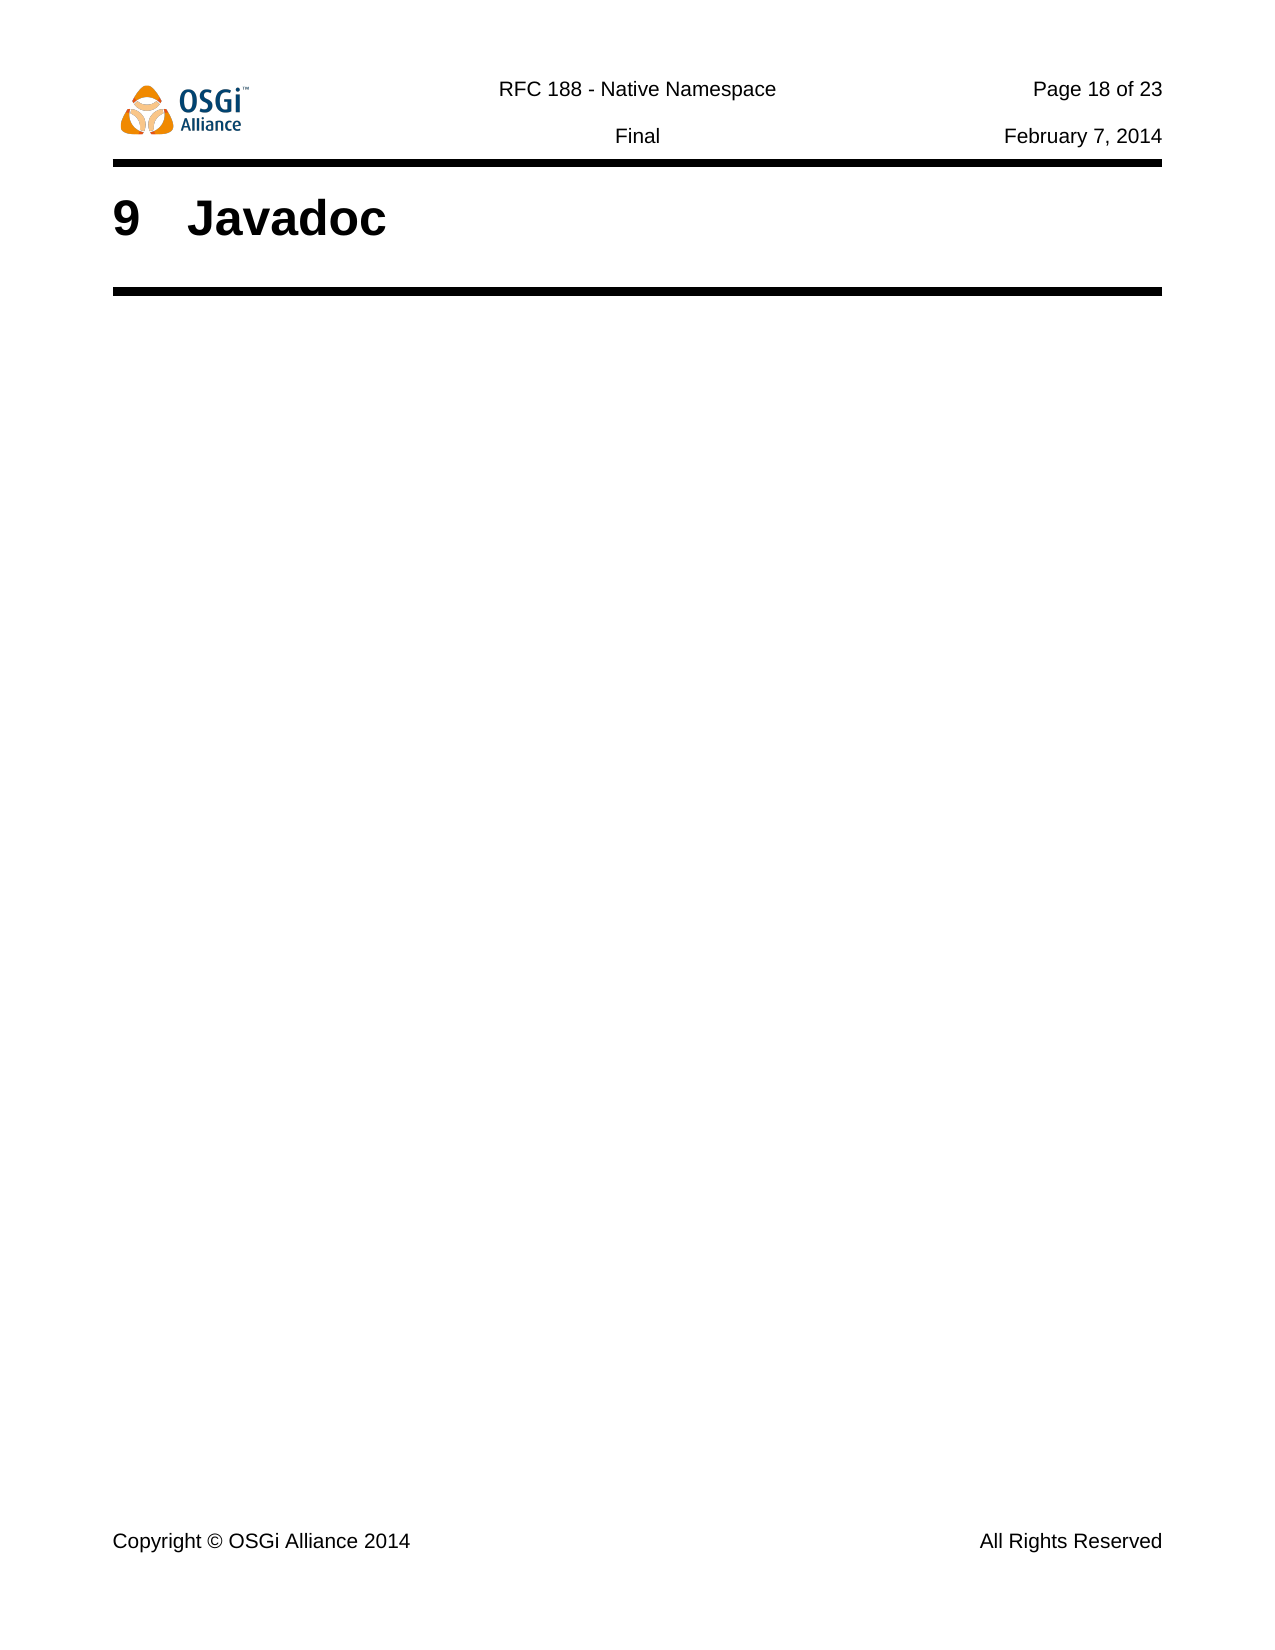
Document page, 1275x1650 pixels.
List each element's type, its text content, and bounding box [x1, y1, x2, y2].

picture [113, 78, 257, 142]
subtitle Javadoc [112, 160, 1162, 296]
